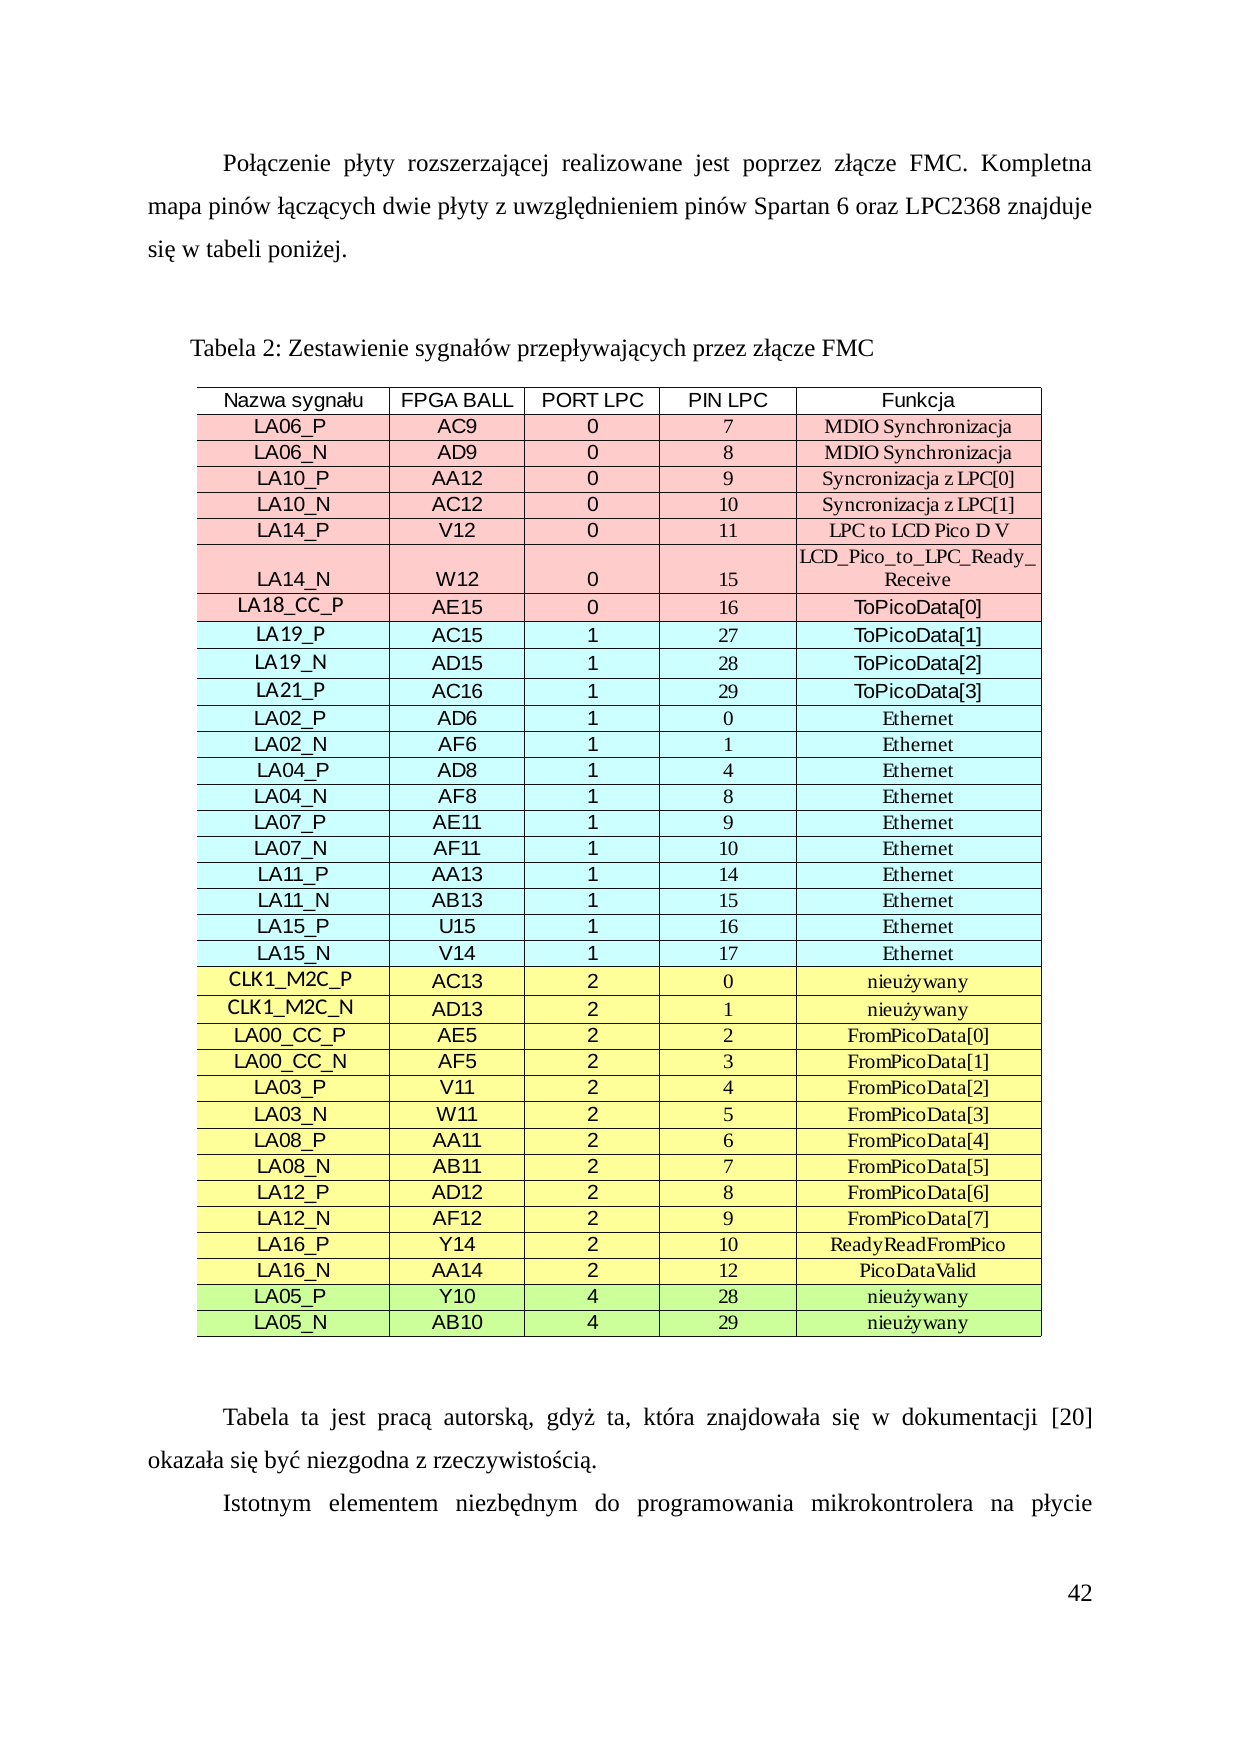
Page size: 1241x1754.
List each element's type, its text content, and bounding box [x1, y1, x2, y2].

text Tabela 2: Zestawienie sygnałów przepływających przez złącze FMC [190, 333, 1051, 361]
text Istotnym elementem niezbędnym do programowania mikrokontrolera na płycie [148, 1488, 1093, 1517]
text Połączenie płyty rozszerzającej realizowane jest poprzez złącze FMC. Kompletna mapa pinów łączących dwie płyty z uwzględnieniem pinów Spartan 6 oraz LPC2368 znajduje się w tabeli poniżej. [148, 148, 1093, 263]
text Tabela ta jest pracą autorską, gdyż ta, która znajdowała się w dokumentacji [20] okazała się być niezgodna z rzeczywistością. [148, 1402, 1093, 1474]
